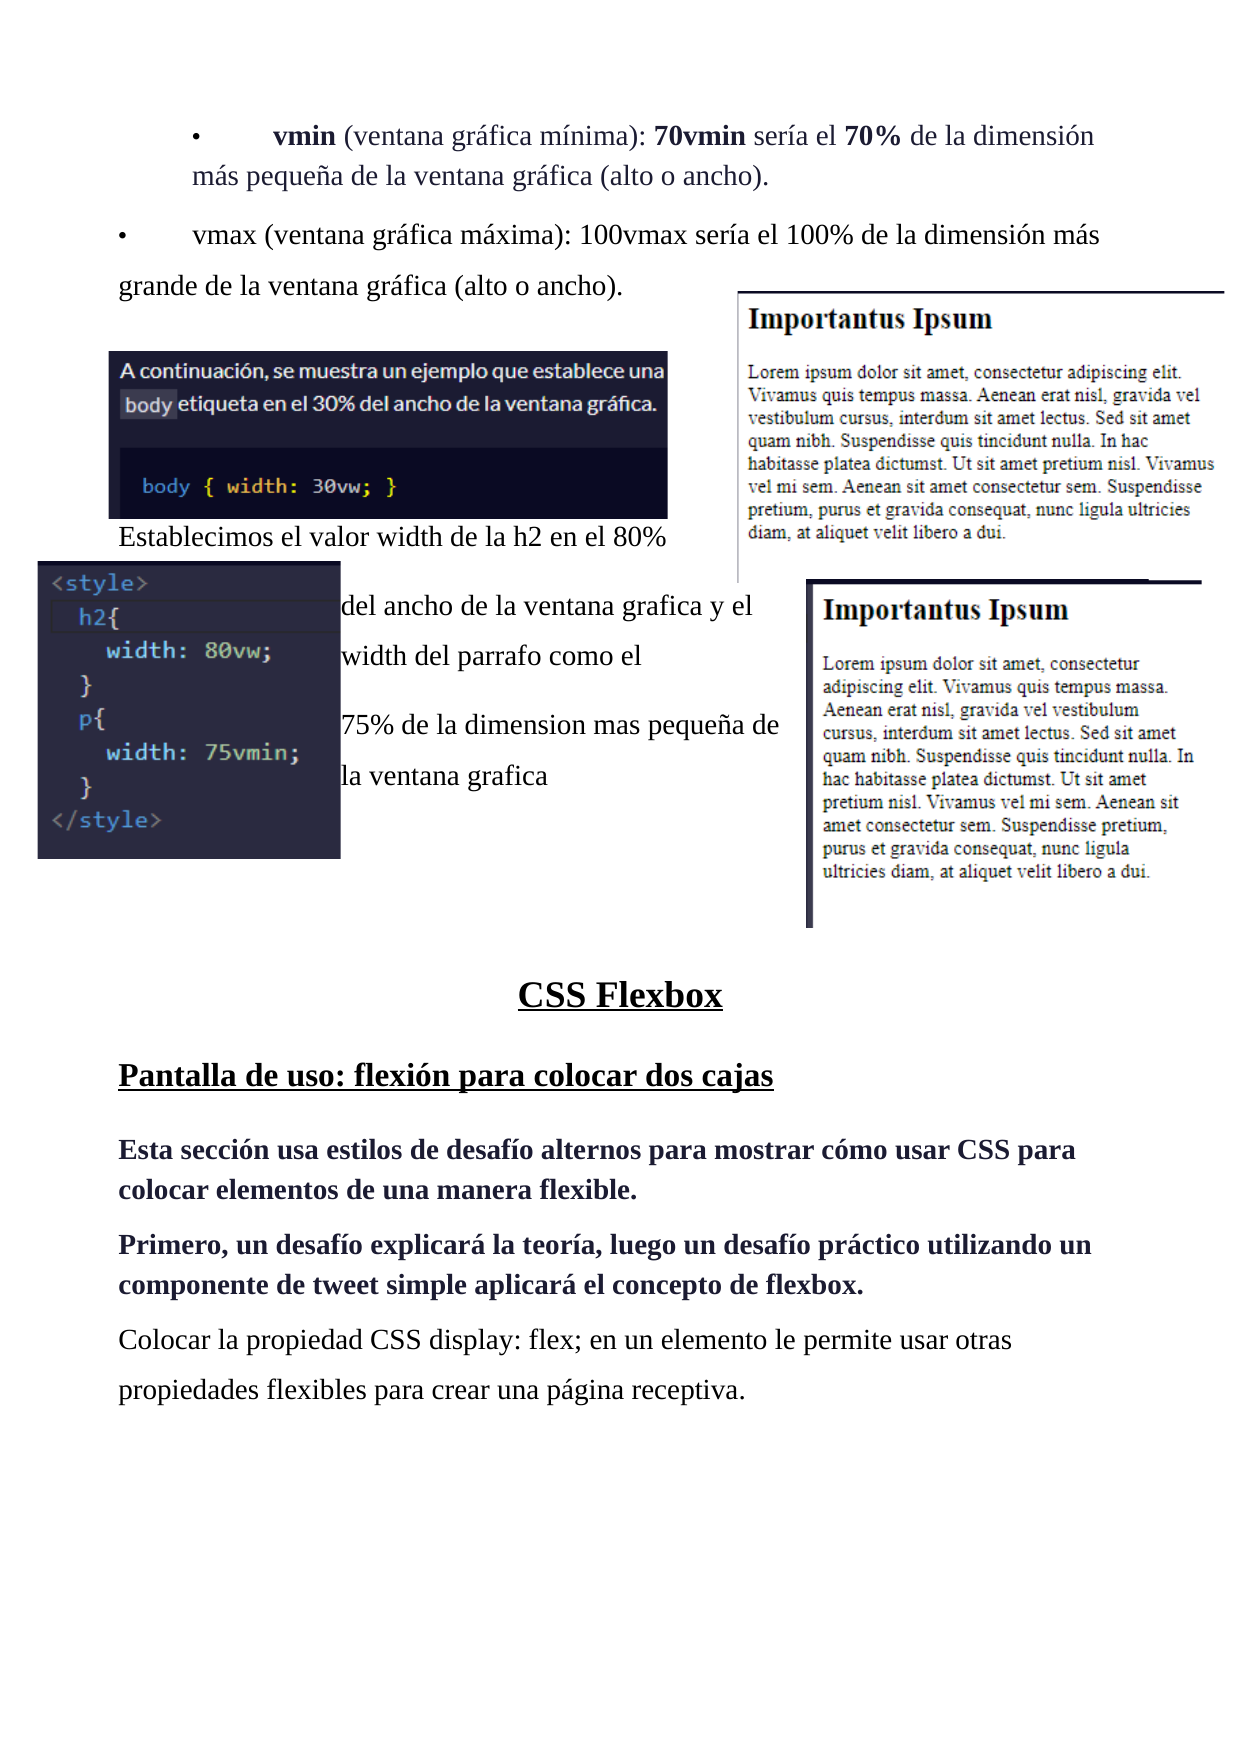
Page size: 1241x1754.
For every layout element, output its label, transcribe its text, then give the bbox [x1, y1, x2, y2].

text CSS Flexbox [118, 972, 1122, 1015]
list vmax (ventana gráfica máxima): 100vmax sería el 100% de la dimensión más grande de la ventana gráfica (alto o ancho). [118, 217, 1122, 301]
text Pantalla de uso: flexión para colocar dos cajas [118, 1056, 1122, 1094]
list vmin (ventana gráfica mínima): 70vmin sería el 70% de la dimensión más pequeña de la ventana gráfica (alto o ancho). [192, 118, 1122, 192]
text 75% de la dimension mas pequeña de la ventana grafica [341, 707, 806, 791]
text Establecimos el valor width de la h2 en el 80% [118, 337, 737, 553]
text Colocar la propiedad CSS display: flex; en un elemento le permite usar otras propiedades flexibles para crear una página receptiva. [118, 1322, 1122, 1406]
text del ancho de la ventana grafica y el width del parrafo como el [341, 588, 806, 672]
text Primero, un desafío explicará la teoría, luego un desafío práctico utilizando un componente de tweet simple aplicará el concepto de flexbox. [118, 1227, 1122, 1301]
text Esta sección usa estilos de desafío alternos para mostrar cómo usar CSS para colocar elementos de una manera flexible. [118, 1132, 1122, 1206]
